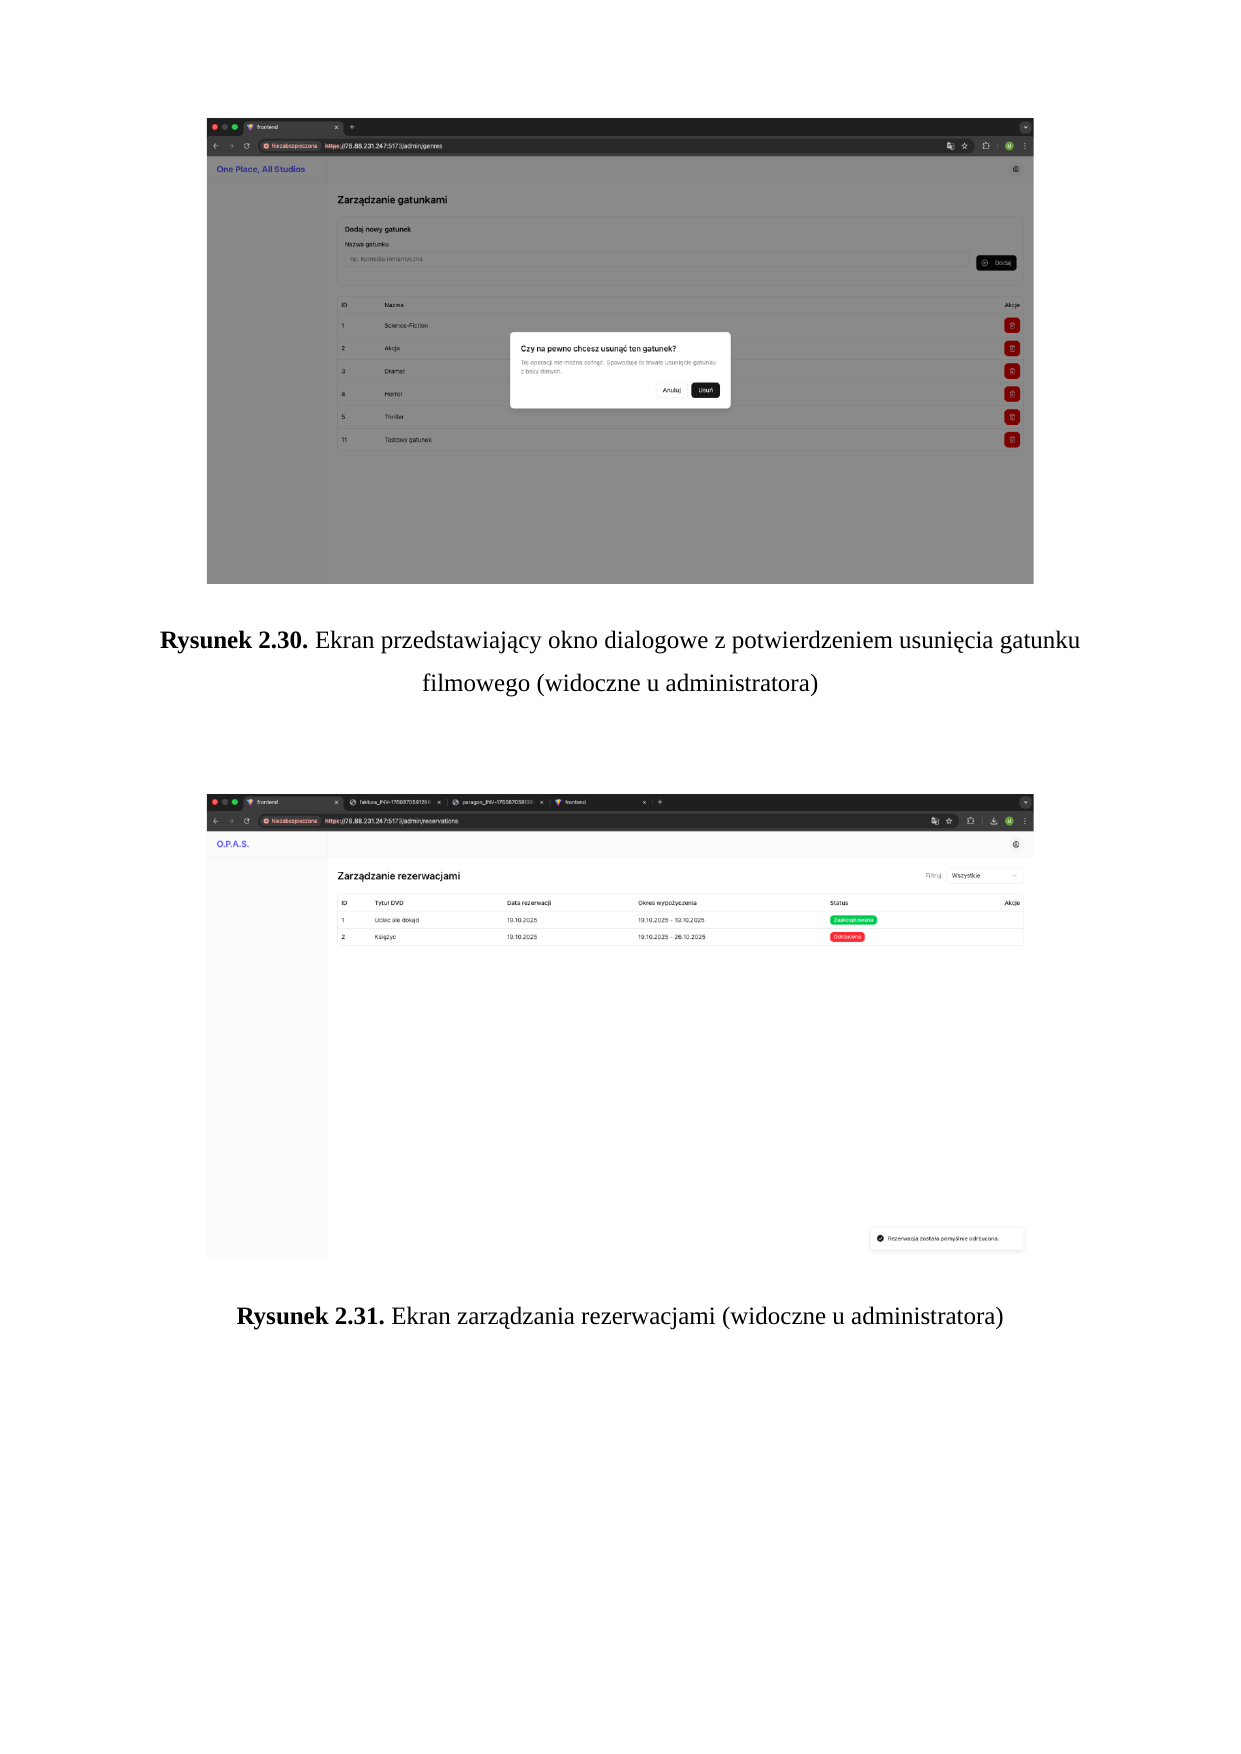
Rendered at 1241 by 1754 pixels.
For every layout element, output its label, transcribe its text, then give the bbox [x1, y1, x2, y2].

subtitle Rysunek 2.31. Ekran zarządzania rezerwacjami (widoczne u administratora) [118, 1301, 1122, 1330]
subtitle Rysunek 2.30. Ekran przedstawiający okno dialogowe z potwierdzeniem usunięcia gatunku filmowego (widoczne u administratora) [118, 625, 1122, 697]
